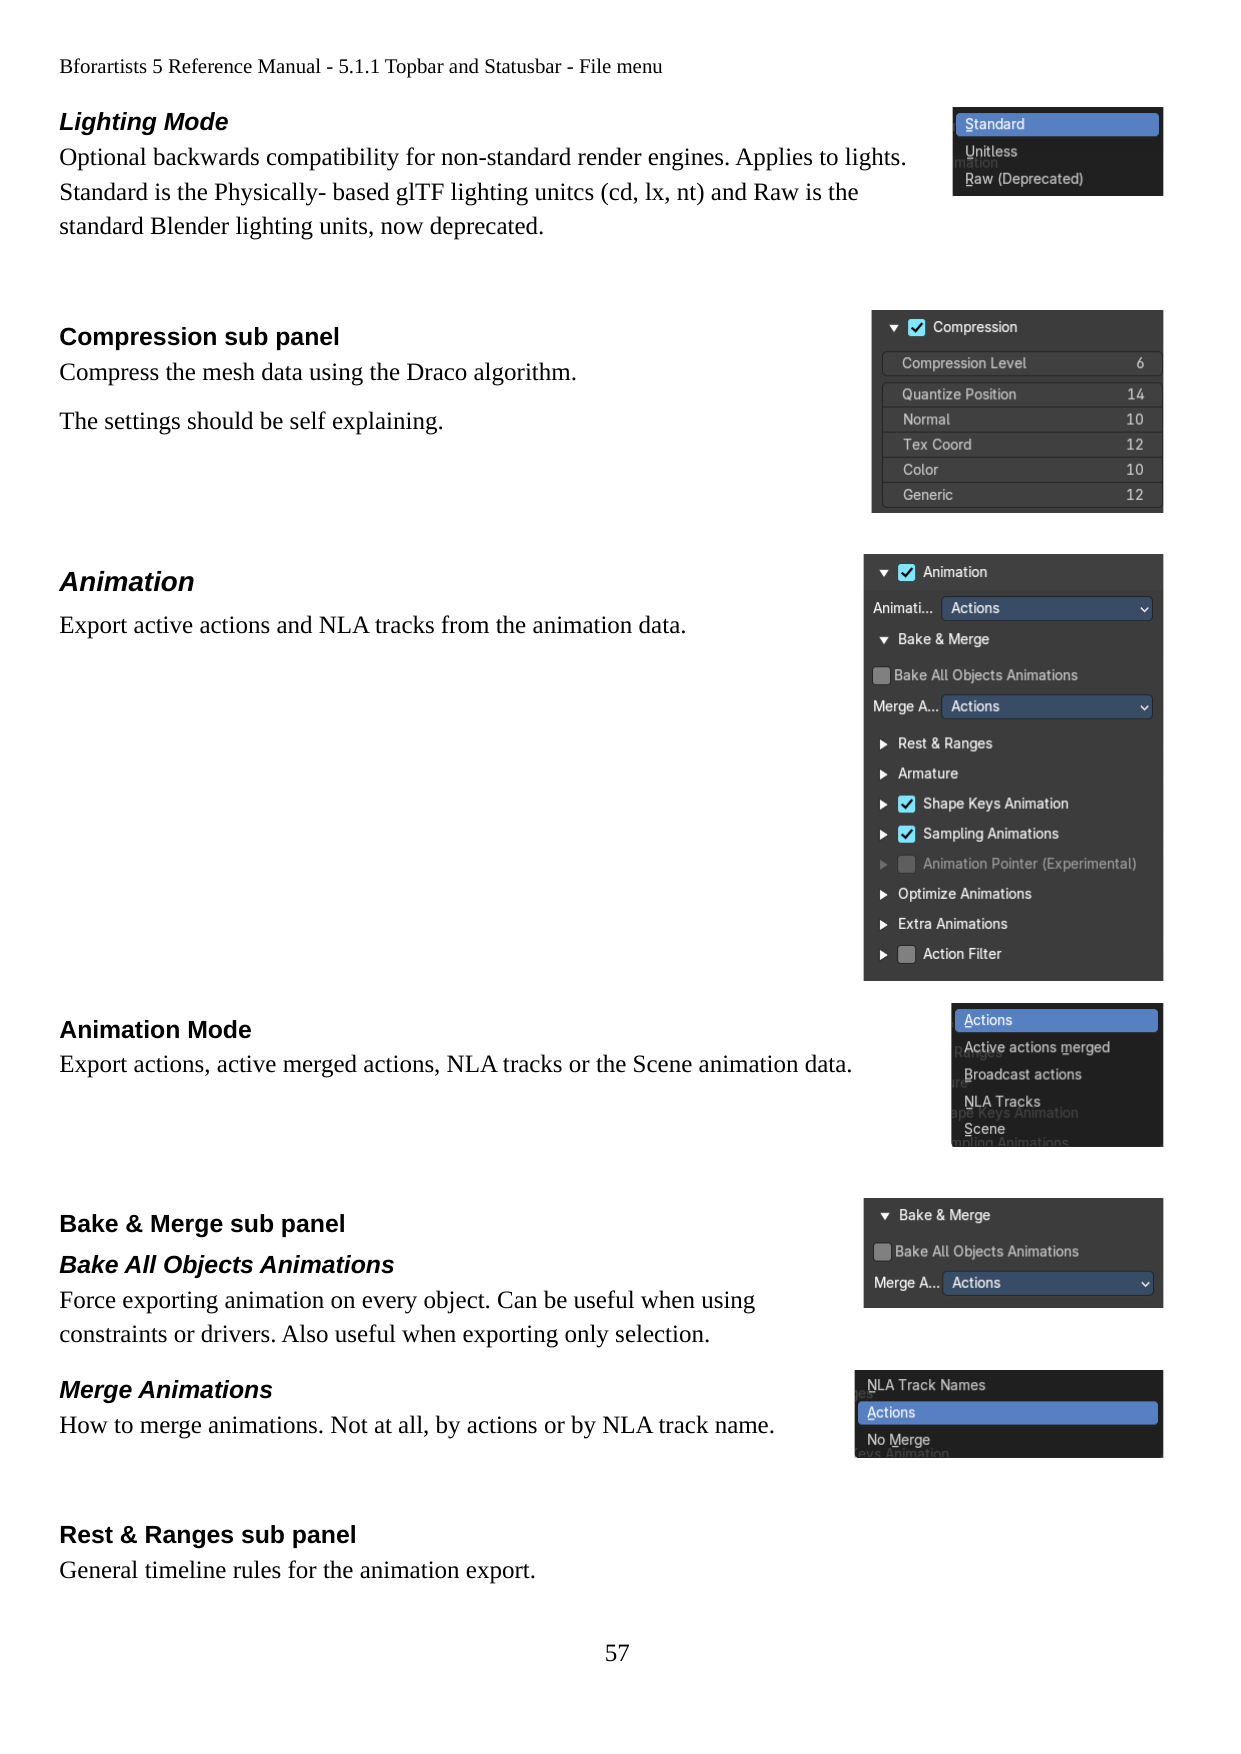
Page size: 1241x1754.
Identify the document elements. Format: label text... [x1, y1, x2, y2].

picture [854, 1370, 1164, 1458]
text How to merge animations. Not at all, by actions or by NLA track name. [59, 1410, 854, 1438]
subtitle Compression sub panel [59, 322, 871, 350]
subtitle [1164, 322, 1181, 350]
subtitle Rest & Ranges sub panel [59, 1520, 1181, 1549]
subtitle Animation Mode [59, 1015, 951, 1043]
subtitle Bake All Objects Animations [59, 1250, 863, 1279]
text Compress the mesh data using the Draco algorithm. [59, 357, 871, 385]
text Optional backwards compatibility for non-standard render engines. Applies to lights. Standard is the Physically- based glTF lighting unitcs (cd, lx, nt) and Raw is the standard Blender lighting units, now deprecated. [59, 142, 1181, 240]
subtitle Lighting Mode [59, 107, 952, 136]
text Export actions, active merged actions, NLA tracks or the Scene animation data. [59, 1049, 951, 1078]
text Force exporting animation on every object. Can be useful when using constraints or drivers. Also useful when exporting only selection. [59, 1285, 1181, 1348]
subtitle Animation [59, 565, 863, 597]
text General timeline rules for the animation export. [59, 1555, 1181, 1584]
subtitle [1164, 565, 1181, 597]
subtitle Merge Animations [59, 1375, 854, 1403]
picture [863, 554, 1164, 981]
subtitle Bake & Merge sub panel [59, 1209, 863, 1238]
subtitle [1164, 107, 1181, 136]
subtitle [1164, 1015, 1181, 1043]
picture [863, 1198, 1164, 1308]
text Export active actions and NLA tracks from the animation data. [59, 610, 863, 638]
picture [871, 310, 1164, 513]
subtitle [1164, 1209, 1181, 1238]
picture [951, 1003, 1164, 1147]
text The settings should be self explaining. [59, 406, 871, 434]
subtitle [1164, 1375, 1181, 1403]
picture [952, 107, 1164, 196]
